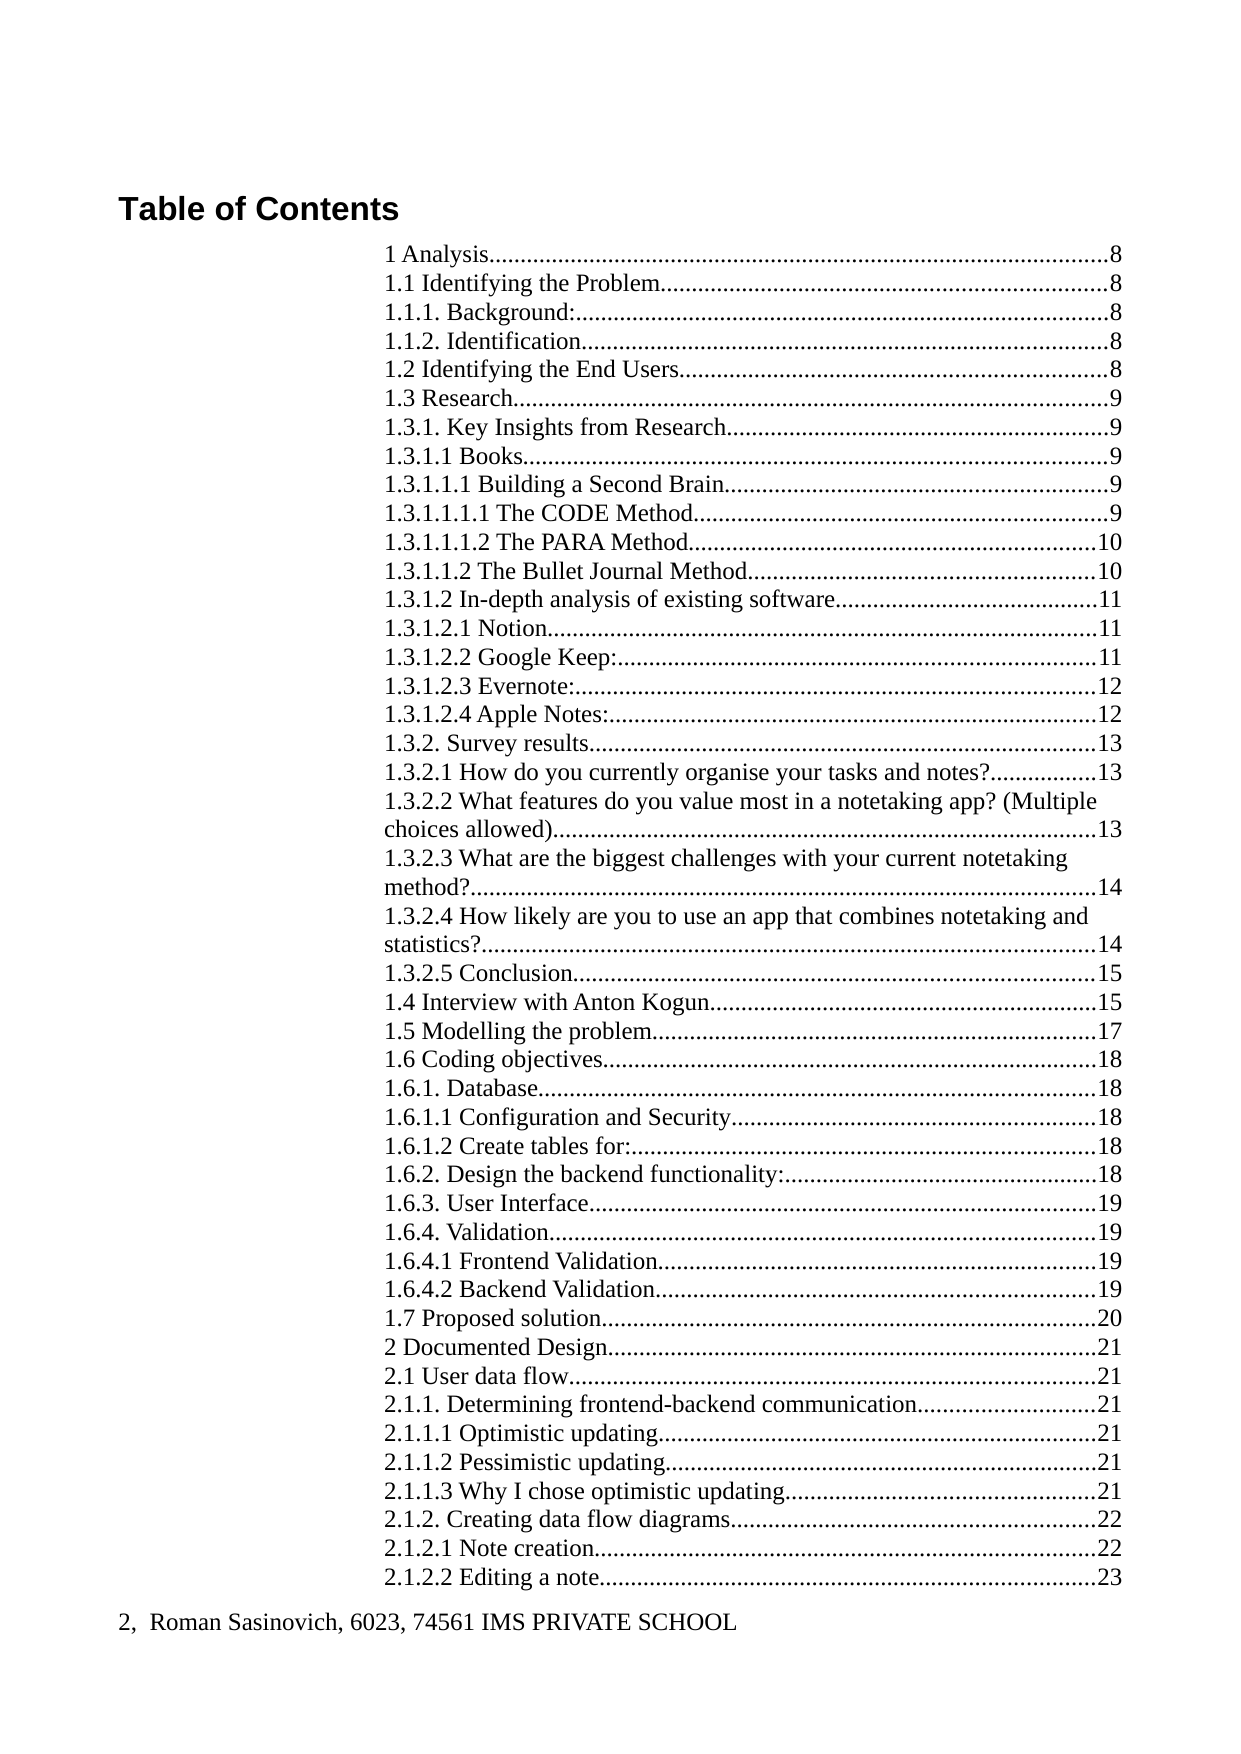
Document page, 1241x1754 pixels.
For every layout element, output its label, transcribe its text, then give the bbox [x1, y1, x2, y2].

text 1.1 Identifying the Problem 8 [384, 268, 1122, 297]
text 1.3.1. Key Insights from Research 9 [384, 412, 1122, 441]
text 2 Documented Design 21 [384, 1332, 1122, 1361]
text 1.3.2. Survey results 13 [384, 728, 1122, 757]
text 1.3 Research 9 [384, 383, 1122, 412]
text 1.3.1.1.1.2 The PARA Method 10 [384, 527, 1122, 556]
text 1.2 Identifying the End Users 8 [384, 354, 1122, 383]
text 1.6.2. Design the backend functionality: 18 [384, 1159, 1122, 1188]
text 1.6.1.1 Configuration and Security 18 [384, 1102, 1122, 1131]
text 2.1.1.1 Optimistic updating 21 [384, 1418, 1122, 1447]
text 1.5 Modelling the problem 17 [384, 1016, 1122, 1044]
text 1.3.2.2 What features do you value most in a notetaking app? (Multiple choices allowed) 13 [384, 786, 1122, 843]
text 1.3.1.2.3 Evernote: 12 [384, 671, 1122, 699]
text 2.1.1.2 Pessimistic updating 21 [384, 1447, 1122, 1476]
text 1.1.1. Background: 8 [384, 297, 1122, 326]
text 2.1.2. Creating data flow diagrams 22 [384, 1504, 1122, 1533]
text 1.3.1.1.2 The Bullet Journal Method 10 [384, 556, 1122, 584]
text 1.6 Coding objectives 18 [384, 1044, 1122, 1073]
text 1.3.2.5 Conclusion 15 [384, 958, 1122, 987]
text 1.3.1.1.1.1 The CODE Method 9 [384, 498, 1122, 527]
text 1.3.1.2.2 Google Keep: 11 [384, 642, 1122, 671]
text 1 Analysis 8 [384, 239, 1122, 268]
text 1.3.2.4 How likely are you to use an app that combines notetaking and statistics? 14 [384, 901, 1122, 958]
text 1.6.1.2 Create tables for: 18 [384, 1131, 1122, 1159]
text 2.1.1. Determining frontend-backend communication 21 [384, 1389, 1122, 1418]
text 1.1.2. Identification 8 [384, 326, 1122, 354]
text 1.7 Proposed solution 20 [384, 1303, 1122, 1332]
text 2.1.2.1 Note creation 22 [384, 1533, 1122, 1562]
text 1.3.1.2.1 Notion 11 [384, 613, 1122, 642]
text 2.1 User data flow 21 [384, 1361, 1122, 1389]
text 1.3.2.3 What are the biggest challenges with your current notetaking method? 14 [384, 843, 1122, 901]
text 1.3.2.1 How do you currently organise your tasks and notes? 13 [384, 757, 1122, 786]
text 1.3.1.2 In-depth analysis of existing software 11 [384, 584, 1122, 613]
text 1.4 Interview with Anton Kogun 15 [384, 987, 1122, 1016]
text 1.3.1.1.1 Building a Second Brain 9 [384, 469, 1122, 498]
text 1.6.4.2 Backend Validation 19 [384, 1274, 1122, 1303]
text 1.6.4. Validation 19 [384, 1217, 1122, 1246]
text 1.6.4.1 Frontend Validation 19 [384, 1246, 1122, 1274]
text 1.3.1.1 Books 9 [384, 441, 1122, 469]
subtitle Table of Contents [118, 189, 1122, 227]
text 2.1.2.2 Editing a note 23 [384, 1562, 1122, 1591]
text 1.6.3. User Interface 19 [384, 1188, 1122, 1217]
text 1.3.1.2.4 Apple Notes: 12 [384, 699, 1122, 728]
text 1.6.1. Database 18 [384, 1073, 1122, 1102]
text 2.1.1.3 Why I chose optimistic updating 21 [384, 1476, 1122, 1504]
